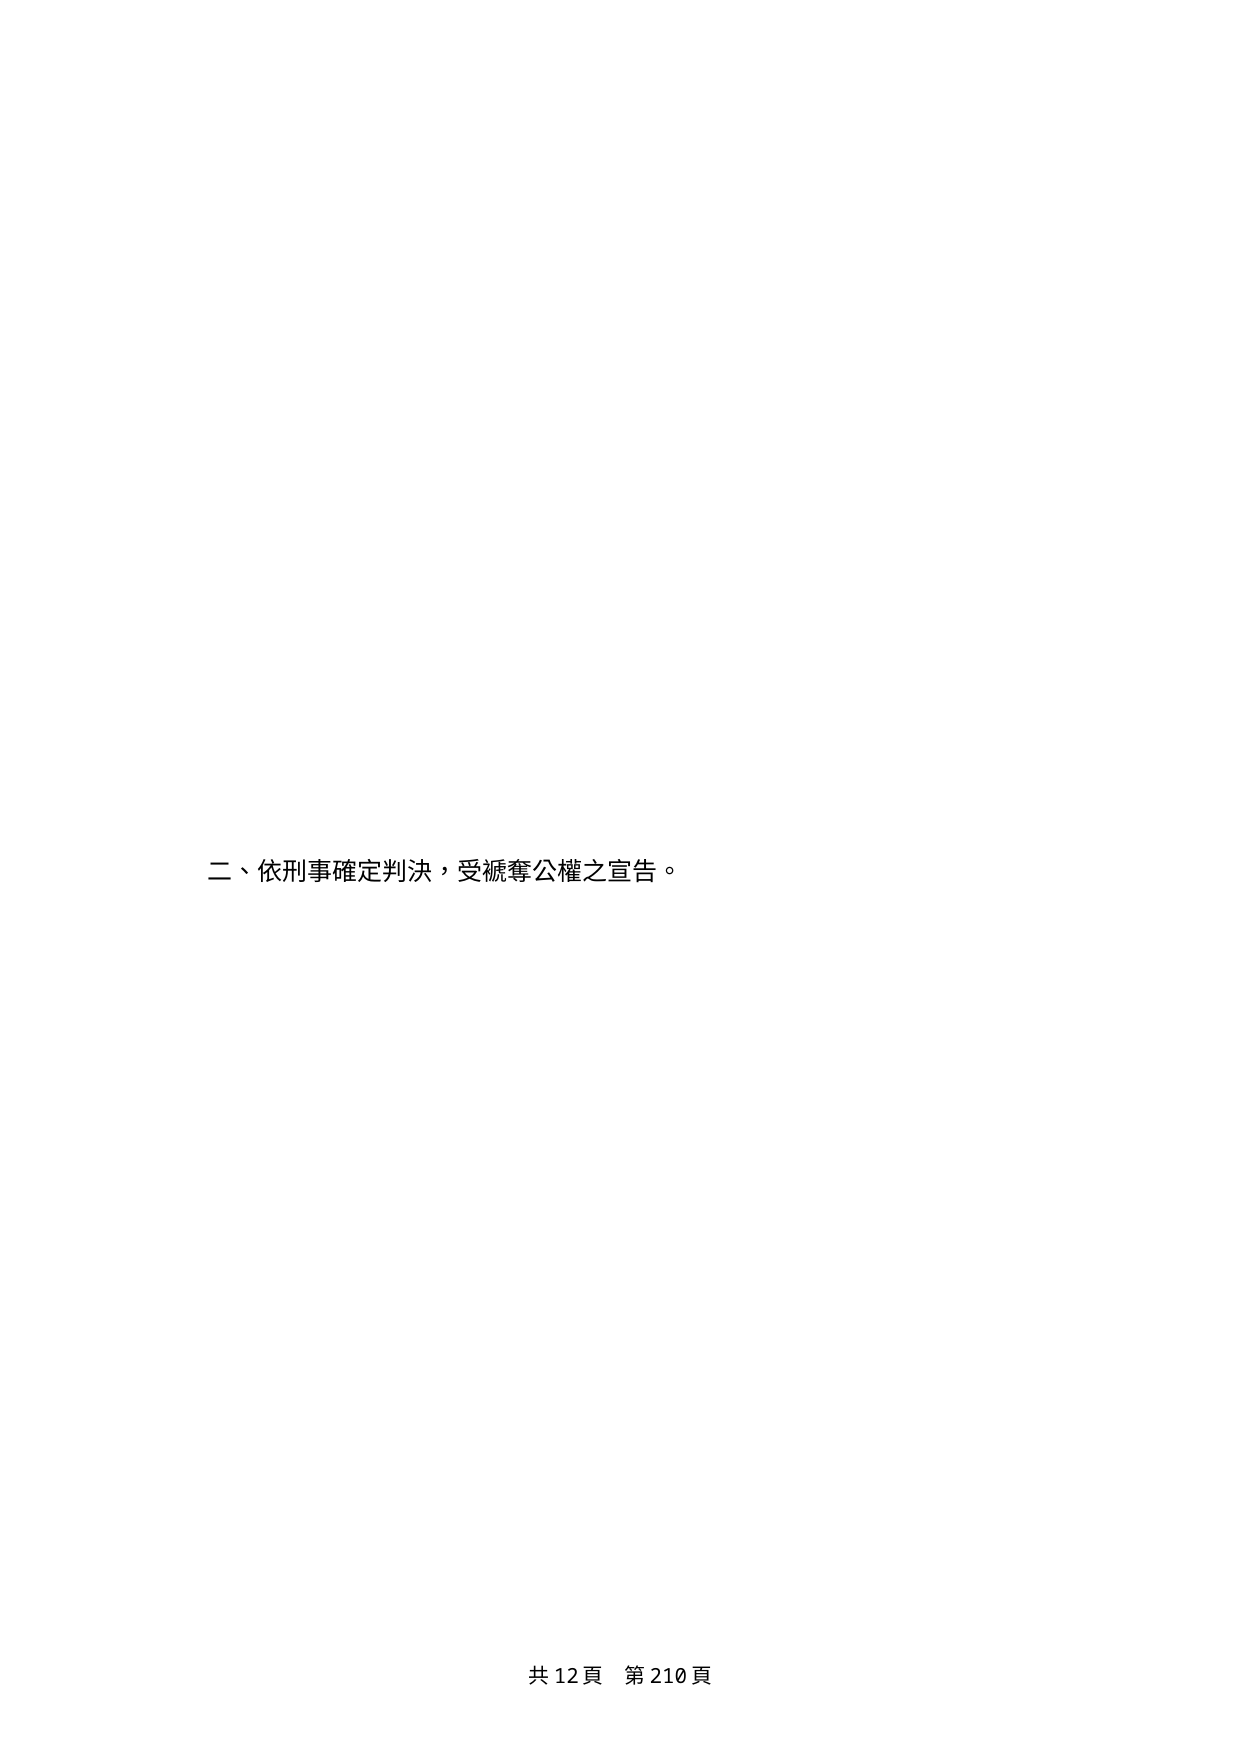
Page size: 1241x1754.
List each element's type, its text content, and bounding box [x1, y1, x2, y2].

text 二、依刑事確定判決，受褫奪公權之宣告。 [207, 828, 1122, 891]
